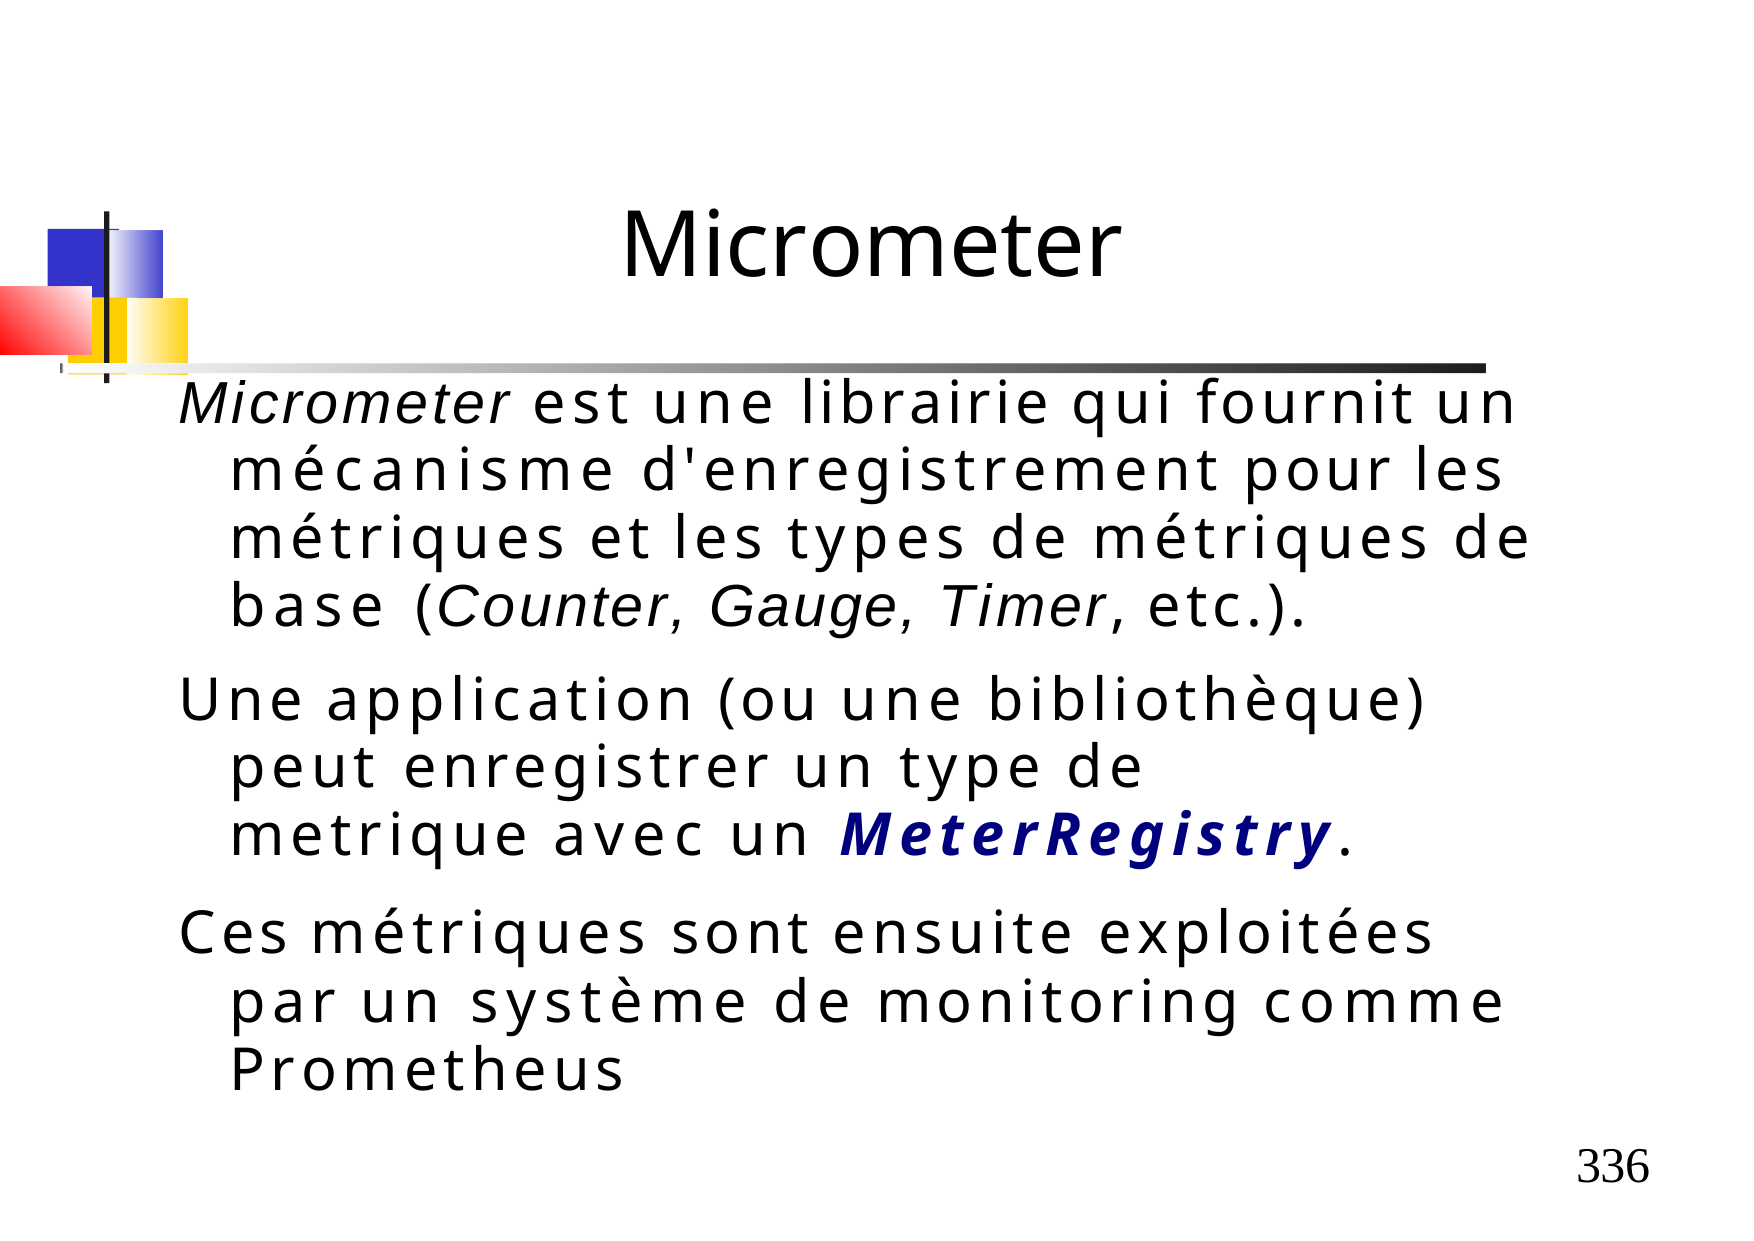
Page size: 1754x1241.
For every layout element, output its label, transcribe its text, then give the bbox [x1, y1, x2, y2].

picture [0, 285, 92, 355]
picture [60, 229, 179, 384]
slide_number 336 [1569, 1135, 1660, 1241]
title Micrometer [179, 183, 1564, 393]
text_box Micrometer est une librairie qui fournit un mécanisme d'enregistrement pour les métriques et les types de métriques de base (Counter, Gauge, Timer, etc.). Une application (ou une bibliothèque) peut enregistrer un type de metrique avec un MeterRegistry. Ces métriques sont ensuite exploitées par un système de monitoring comme Prometheus [176, 364, 1558, 1103]
